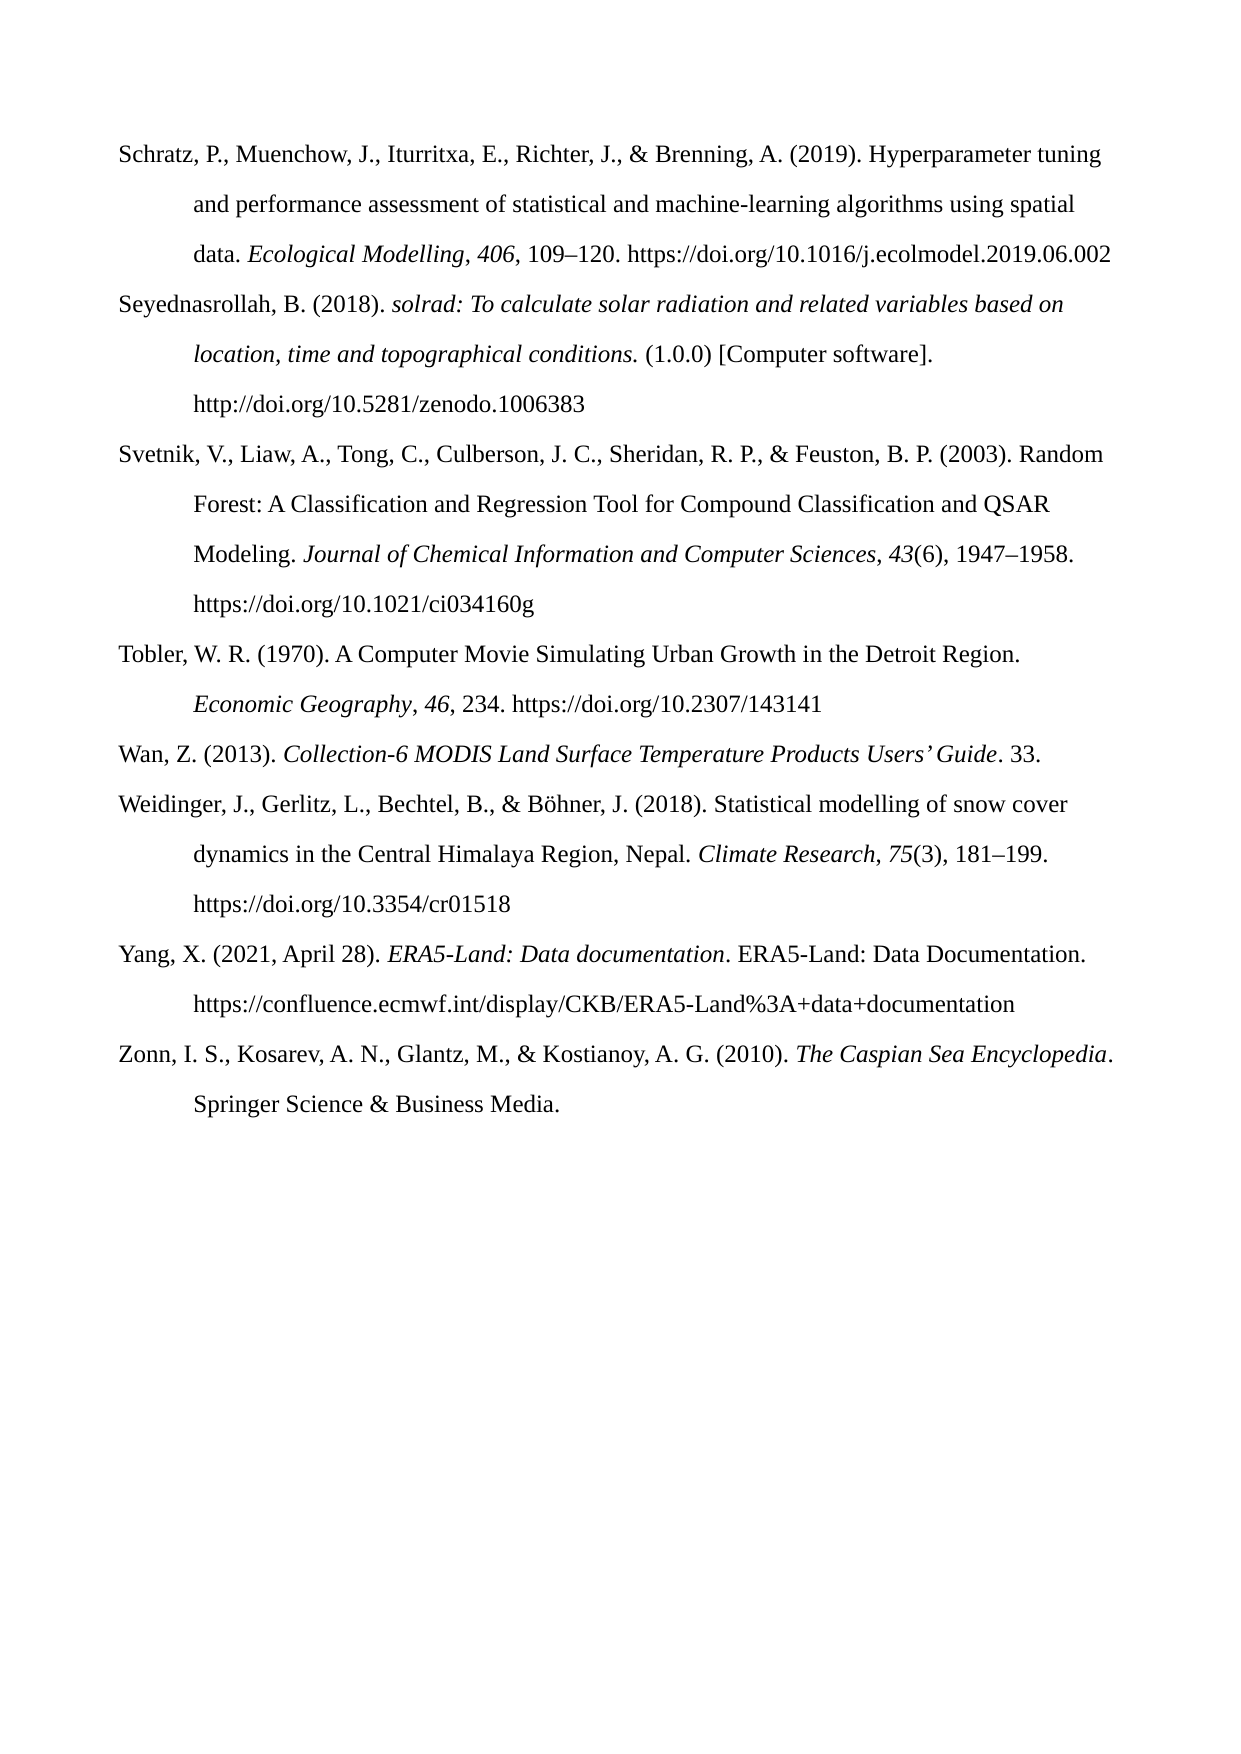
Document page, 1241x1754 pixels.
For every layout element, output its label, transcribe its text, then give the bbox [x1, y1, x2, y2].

text Weidinger, J., Gerlitz, L., Bechtel, B., & Böhner, J. (2018). Statistical modelling of snow cover dynamics in the Central Himalaya Region, Nepal. Climate Research, 75(3), 181–199. https://doi.org/10.3354/cr01518 [118, 768, 1122, 918]
text Seyednasrollah, B. (2018). solrad: To calculate solar radiation and related variables based on location, time and topographical conditions. (1.0.0) [Computer software]. http://doi.org/10.5281/zenodo.1006383 [118, 268, 1122, 418]
text Svetnik, V., Liaw, A., Tong, C., Culberson, J. C., Sheridan, R. P., & Feuston, B. P. (2003). Random Forest: A Classification and Regression Tool for Compound Classification and QSAR Modeling. Journal of Chemical Information and Computer Sciences, 43(6), 1947–1958. https://doi.org/10.1021/ci034160g [118, 418, 1122, 618]
text Yang, X. (2021, April 28). ERA5-Land: Data documentation. ERA5-Land: Data Documentation. https://confluence.ecmwf.int/display/CKB/ERA5-Land%3A+data+documentation [118, 918, 1122, 1018]
text Zonn, I. S., Kosarev, A. N., Glantz, M., & Kostianoy, A. G. (2010). The Caspian Sea Encyclopedia. Springer Science & Business Media. [118, 1018, 1122, 1118]
text Wan, Z. (2013). Collection-6 MODIS Land Surface Temperature Products Users’ Guide. 33. [118, 718, 1122, 768]
text Tobler, W. R. (1970). A Computer Movie Simulating Urban Growth in the Detroit Region. Economic Geography, 46, 234. https://doi.org/10.2307/143141 [118, 618, 1122, 718]
text Schratz, P., Muenchow, J., Iturritxa, E., Richter, J., & Brenning, A. (2019). Hyperparameter tuning and performance assessment of statistical and machine-learning algorithms using spatial data. Ecological Modelling, 406, 109–120. https://doi.org/10.1016/j.ecolmodel.2019.06.002 [118, 118, 1122, 268]
